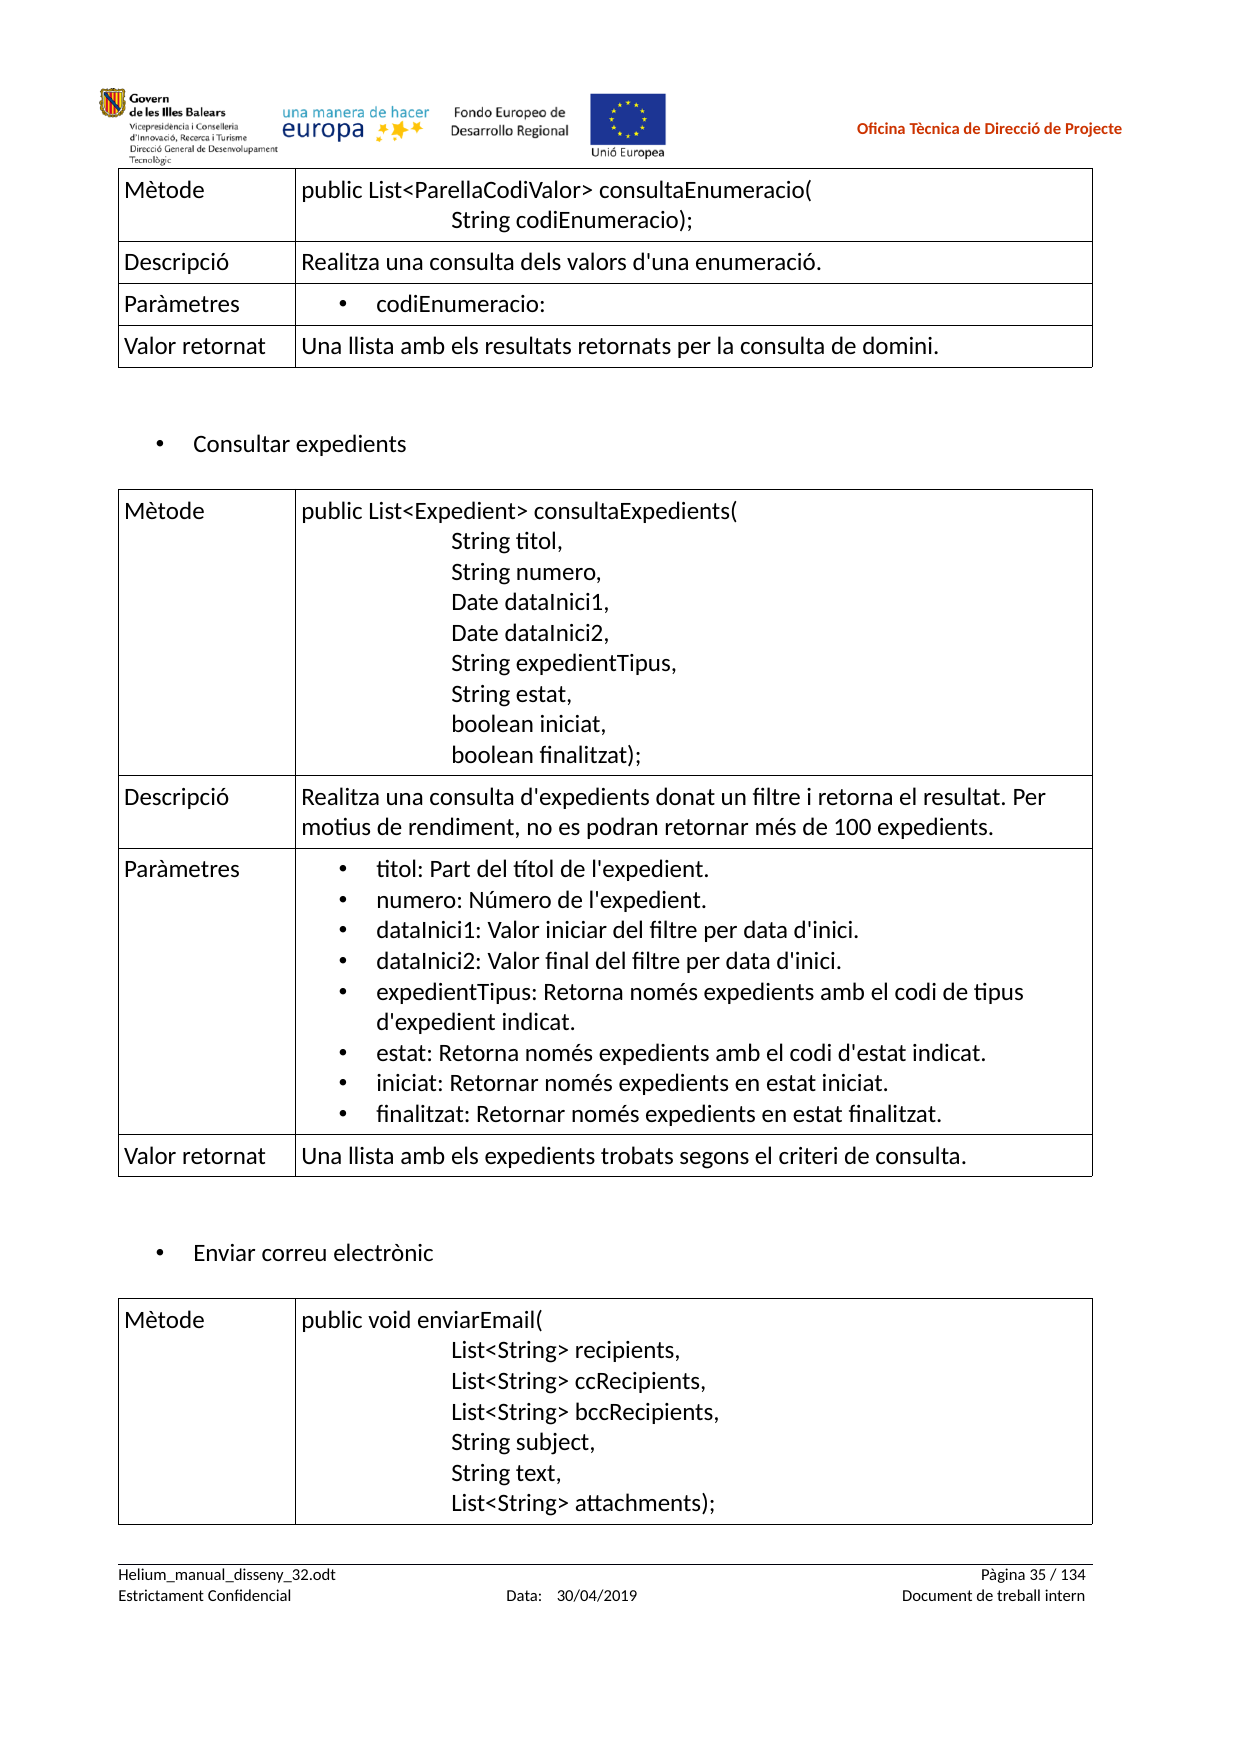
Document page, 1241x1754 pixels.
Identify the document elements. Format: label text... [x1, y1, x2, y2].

table_cell Realitza una consulta d'expedients donat un filtre i retorna el resultat. Per motius de rendiment, no es podran retornar més de 100 expedients. [296, 776, 1092, 848]
table_cell Realitza una consulta dels valors d'una enumeració. [296, 242, 1092, 283]
table_cell Valor retornat [119, 326, 295, 367]
table_cell codiEnumeracio: [296, 284, 1092, 325]
table_header Mètode [119, 490, 295, 775]
table_cell Descripció [119, 776, 295, 848]
table_header Mètode [119, 1299, 295, 1523]
table_cell Una llista amb els resultats retornats per la consulta de domini. [296, 326, 1092, 367]
list Enviar correu electrònic [156, 1237, 1122, 1268]
table_header public void enviarEmail( List<String> recipients, List<String> ccRecipients, List<String> bccRecipients, String subject, String text, List<String> attachments); [296, 1299, 1092, 1523]
table_cell Valor retornat [119, 1135, 295, 1176]
table_header Mètode [119, 169, 295, 241]
list Consultar expedients [156, 428, 1122, 458]
picture [99, 87, 668, 166]
table_cell Paràmetres [119, 849, 295, 1134]
table_cell Descripció [119, 242, 295, 283]
table_header public List<ParellaCodiValor> consultaEnumeracio( String codiEnumeracio); [296, 169, 1092, 241]
table_header public List<Expedient> consultaExpedients( String titol, String numero, Date dataInici1, Date dataInici2, String expedientTipus, String estat, boolean iniciat, boolean finalitzat); [296, 490, 1092, 775]
table_cell Paràmetres [119, 284, 295, 325]
table_cell Una llista amb els expedients trobats segons el criteri de consulta. [296, 1135, 1092, 1176]
table_cell titol: Part del títol de l'expedient. numero: Número de l'expedient. dataInici1: Valor iniciar del filtre per data d'inici. dataInici2: Valor final del filtre per data d'inici. expedientTipus: Retorna només expedients amb el codi de tipus d'expedient indicat. estat: Retorna només expedients amb el codi d'estat indicat. iniciat: Retornar només expedients en estat iniciat. finalitzat: Retornar només expedients en estat finalitzat. [296, 849, 1092, 1134]
